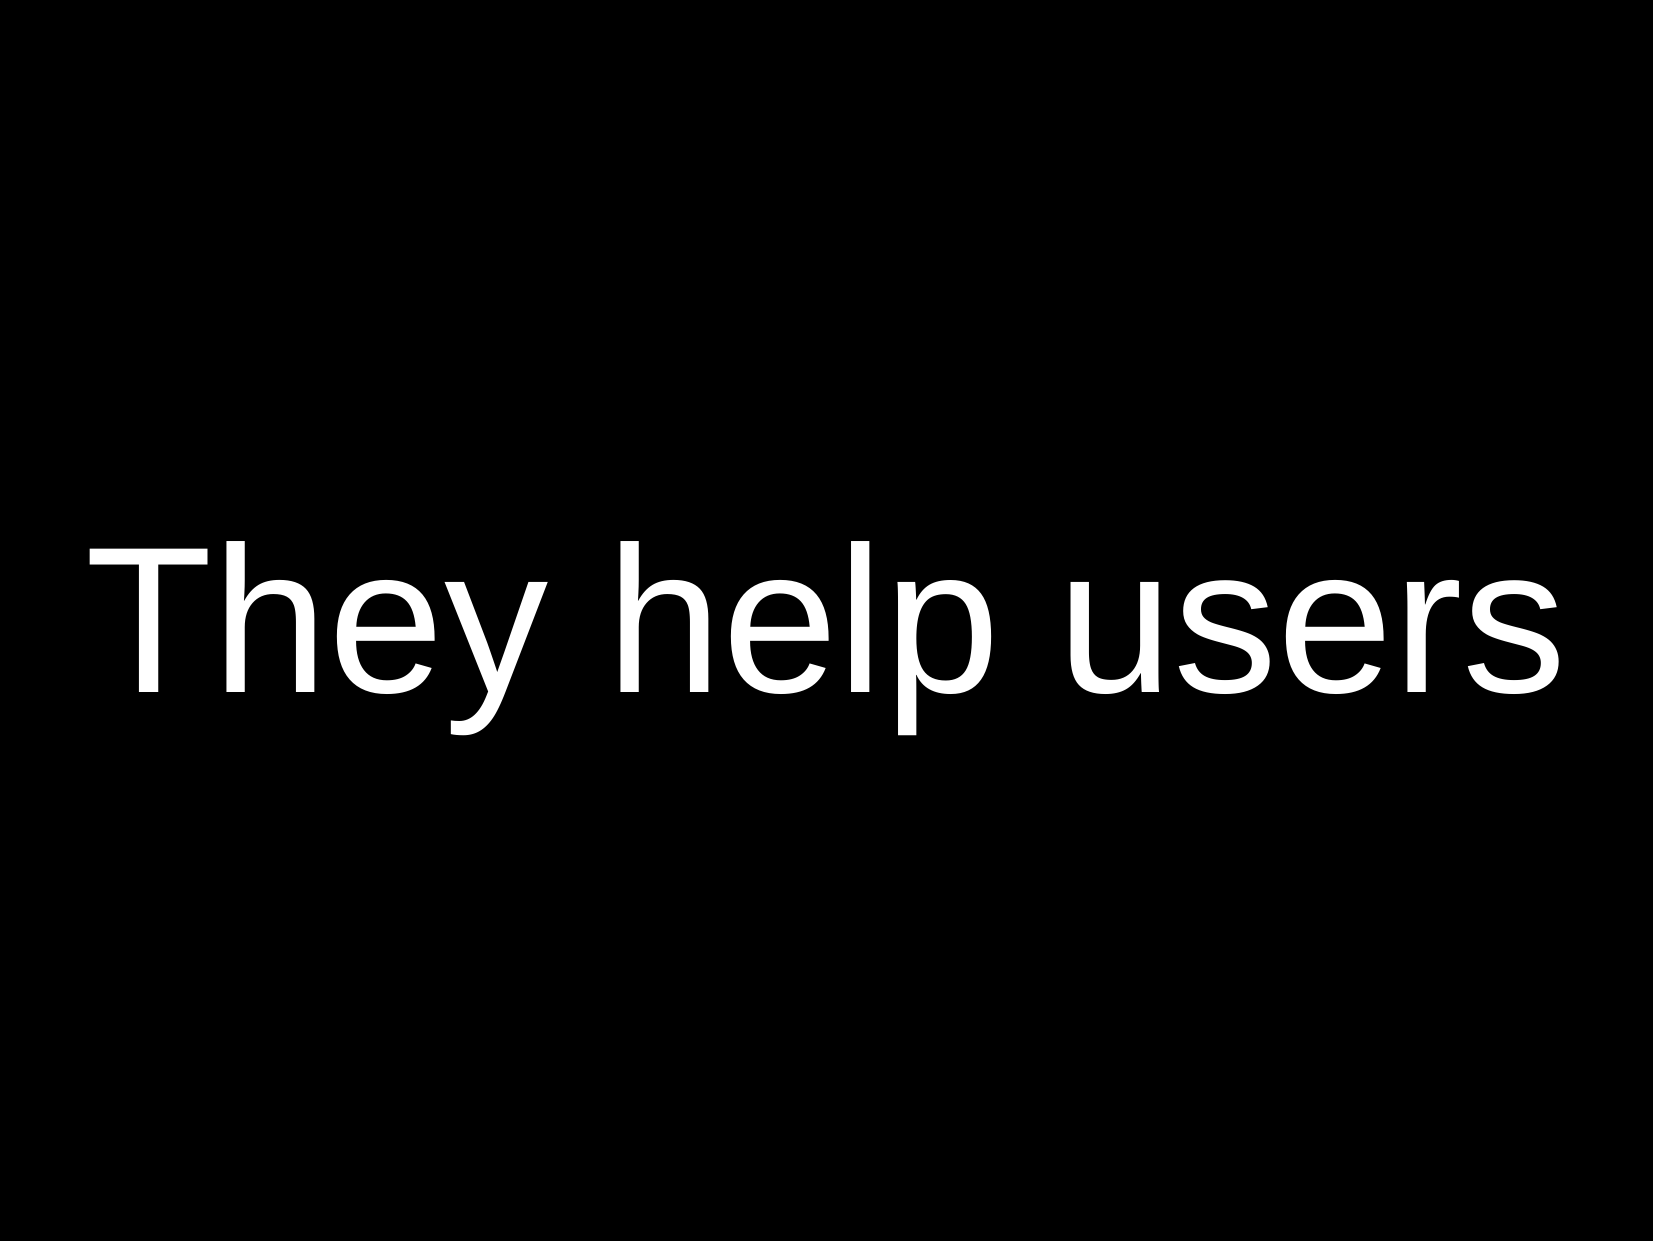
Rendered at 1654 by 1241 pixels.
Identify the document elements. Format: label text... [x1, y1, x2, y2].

title They help users [82, 101, 1571, 1140]
